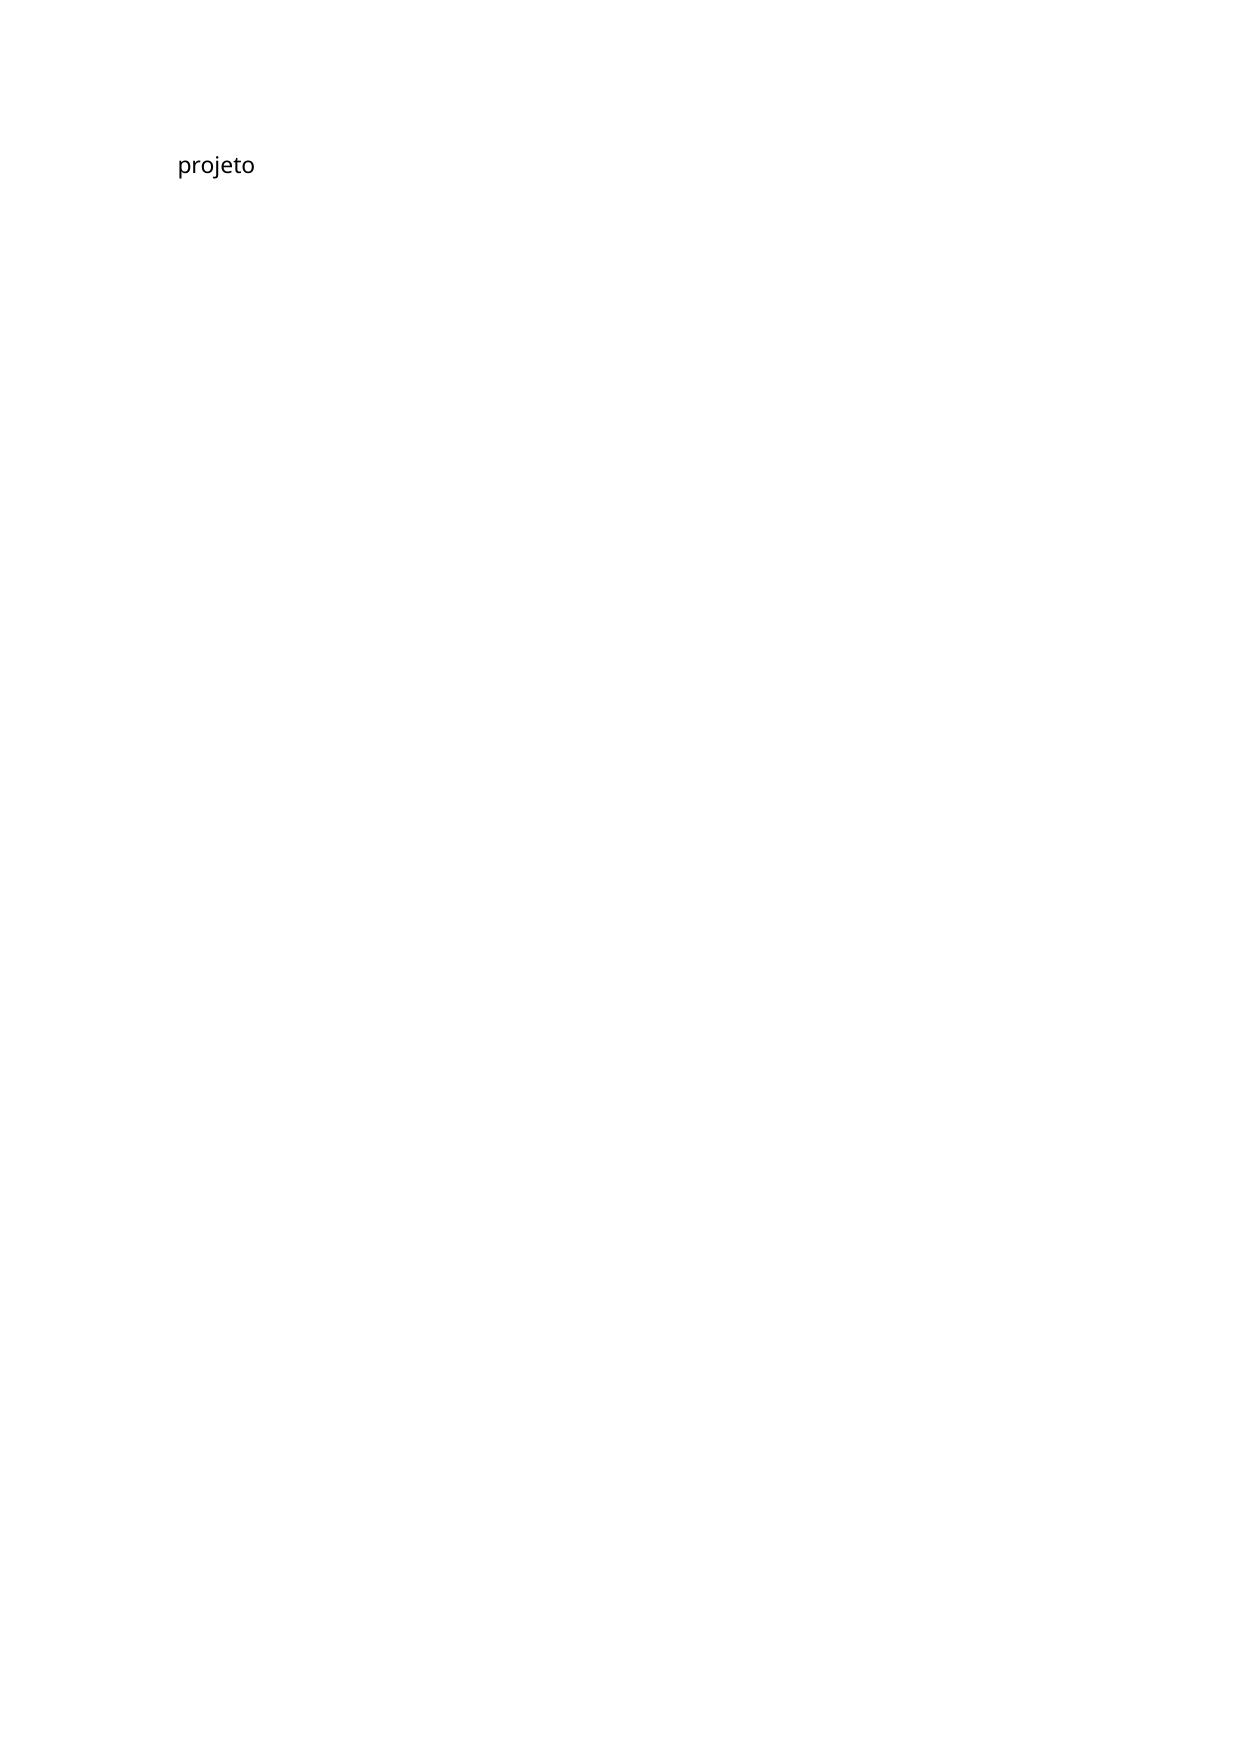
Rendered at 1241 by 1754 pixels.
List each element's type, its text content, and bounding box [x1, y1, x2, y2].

text projeto [177, 149, 1063, 181]
